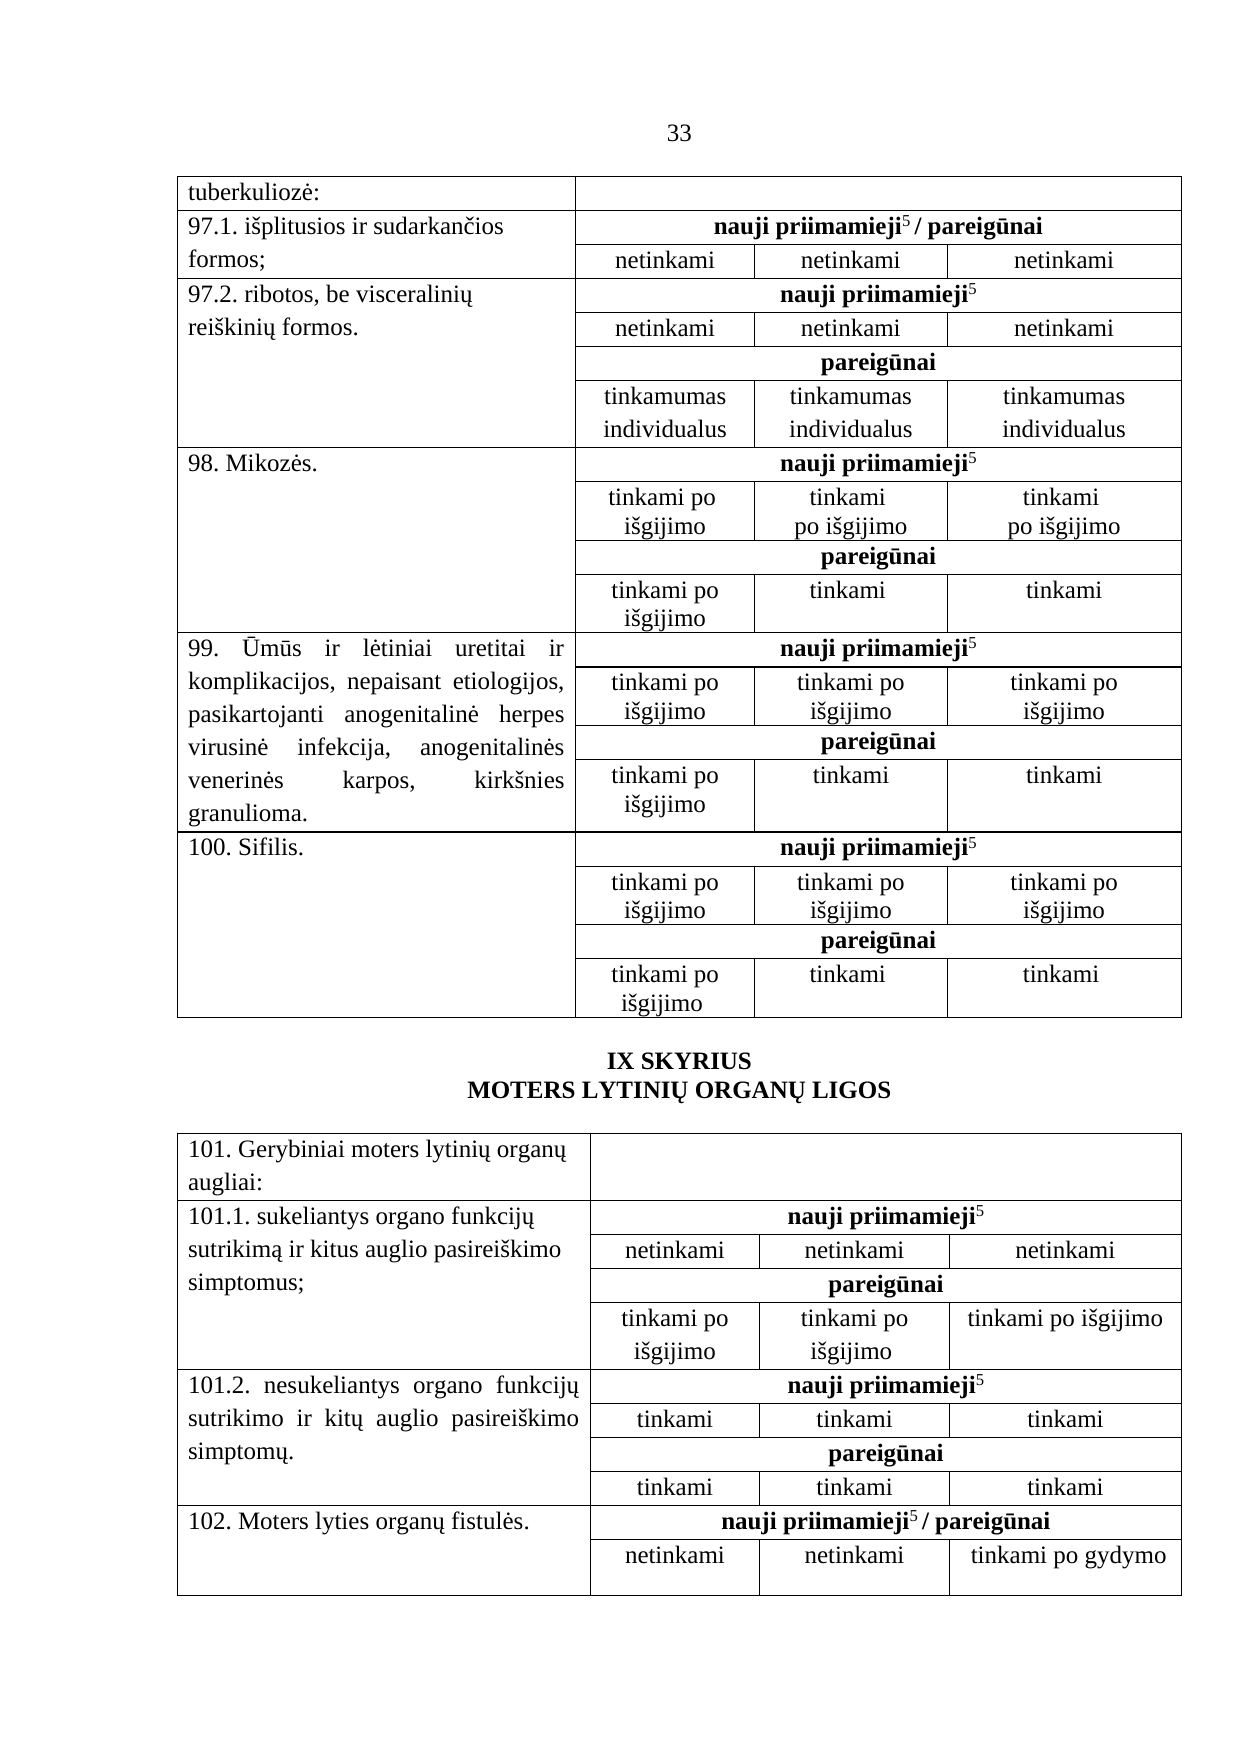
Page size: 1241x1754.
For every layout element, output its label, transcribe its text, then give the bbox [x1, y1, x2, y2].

table_cell netinkami [760, 1540, 949, 1595]
table_cell netinkami [576, 245, 754, 278]
table_cell pareigūnai [591, 1269, 1181, 1302]
table_cell tinkami [755, 959, 947, 1017]
table_cell tinkami po išgijimo [576, 575, 754, 632]
table_cell tinkami po išgijimo [576, 668, 754, 725]
table_cell netinkami [576, 313, 754, 346]
table_cell tinkamumas individualus [576, 381, 754, 447]
table_cell tinkami [591, 1472, 759, 1505]
table_cell pareigūnai [576, 347, 1181, 380]
table_cell tinkami [950, 1472, 1181, 1505]
table_cell tinkami [950, 1404, 1181, 1437]
table_cell 98. Mikozės. [178, 448, 575, 632]
table_cell pareigūnai [576, 726, 1181, 759]
table_cell tuberkuliozė: [178, 177, 575, 210]
table_cell 97.2. ribotos, be visceralinių reiškinių formos. [178, 279, 575, 447]
table_cell 97.1. išplitusios ir sudarkančios formos; [178, 211, 575, 278]
table_cell pareigūnai [591, 1438, 1181, 1471]
table_cell tinkami [948, 760, 1181, 831]
table_cell netinkami [591, 1235, 759, 1268]
table_cell nauji priimamieji5 [591, 1370, 1181, 1403]
table_cell tinkami [755, 575, 947, 632]
table_cell 99. Ūmūs ir lėtiniai uretitai ir komplikacijos, nepaisant etiologijos, pasikartojanti anogenitalinė herpes virusinė infekcija, anogenitalinės venerinės karpos, kirkšnies granulioma. [178, 633, 575, 831]
table_cell tinkami [948, 575, 1181, 632]
table_cell tinkami po išgijimo [576, 760, 754, 831]
table_cell tinkami po išgijimo [576, 482, 754, 540]
table_cell tinkami po išgijimo [755, 668, 947, 725]
table_cell tinkami [948, 959, 1181, 1017]
text IX SKYRIUS [177, 1046, 1181, 1075]
table_cell tinkami [760, 1472, 949, 1505]
table_cell netinkami [950, 1235, 1181, 1268]
table_cell tinkami po išgijimo [755, 867, 947, 924]
table_cell netinkami [755, 313, 947, 346]
table_header [591, 1134, 1181, 1200]
table_cell tinkami [760, 1404, 949, 1437]
table_cell nauji priimamieji5 / pareigūnai [591, 1506, 1181, 1539]
text MOTERS LYTINIŲ ORGANŲ LIGOS [177, 1075, 1181, 1104]
table_cell nauji priimamieji5 [576, 633, 1181, 666]
table_cell 102. Moters lyties organų fistulės. [178, 1506, 590, 1595]
table_header 101. Gerybiniai moters lytinių organų augliai: [178, 1134, 590, 1200]
table_cell netinkami [760, 1235, 949, 1268]
table_cell tinkami po išgijimo [591, 1303, 759, 1369]
table_cell netinkami [948, 313, 1181, 346]
table_cell nauji priimamieji5 [591, 1201, 1181, 1234]
table_cell tinkami po gydymo [950, 1540, 1181, 1595]
table_cell netinkami [948, 245, 1181, 278]
table_cell tinkami [591, 1404, 759, 1437]
table_cell tinkami po išgijimo [948, 867, 1181, 924]
table_cell 100. Sifilis. [178, 833, 575, 1017]
table_cell tinkami po išgijimo [948, 482, 1181, 540]
table_cell tinkami po išgijimo [950, 1303, 1181, 1369]
table_cell nauji priimamieji5 / pareigūnai [576, 211, 1181, 244]
table_cell tinkami po išgijimo [576, 959, 754, 1017]
table_cell tinkami po išgijimo [948, 668, 1181, 725]
table_cell tinkami po išgijimo [576, 867, 754, 924]
table_cell tinkami [755, 760, 947, 831]
table_cell netinkami [591, 1540, 759, 1595]
table_cell tinkami po išgijimo [755, 482, 947, 540]
table_cell 101.1. sukeliantys organo funkcijų sutrikimą ir kitus auglio pasireiškimo simptomus; [178, 1201, 590, 1369]
table_cell pareigūnai [576, 925, 1181, 958]
table_cell nauji priimamieji5 [576, 279, 1181, 312]
table_cell pareigūnai [576, 541, 1181, 574]
table_cell netinkami [755, 245, 947, 278]
table_cell tinkami po išgijimo [760, 1303, 949, 1369]
table_cell nauji priimamieji5 [576, 448, 1181, 481]
table_cell tinkamumas individualus [948, 381, 1181, 447]
table_cell 101.2. nesukeliantys organo funkcijų sutrikimo ir kitų auglio pasireiškimo simptomų. [178, 1370, 590, 1505]
table_cell tinkamumas individualus [755, 381, 947, 447]
table_cell nauji priimamieji5 [576, 833, 1181, 866]
table_cell [576, 177, 1181, 210]
